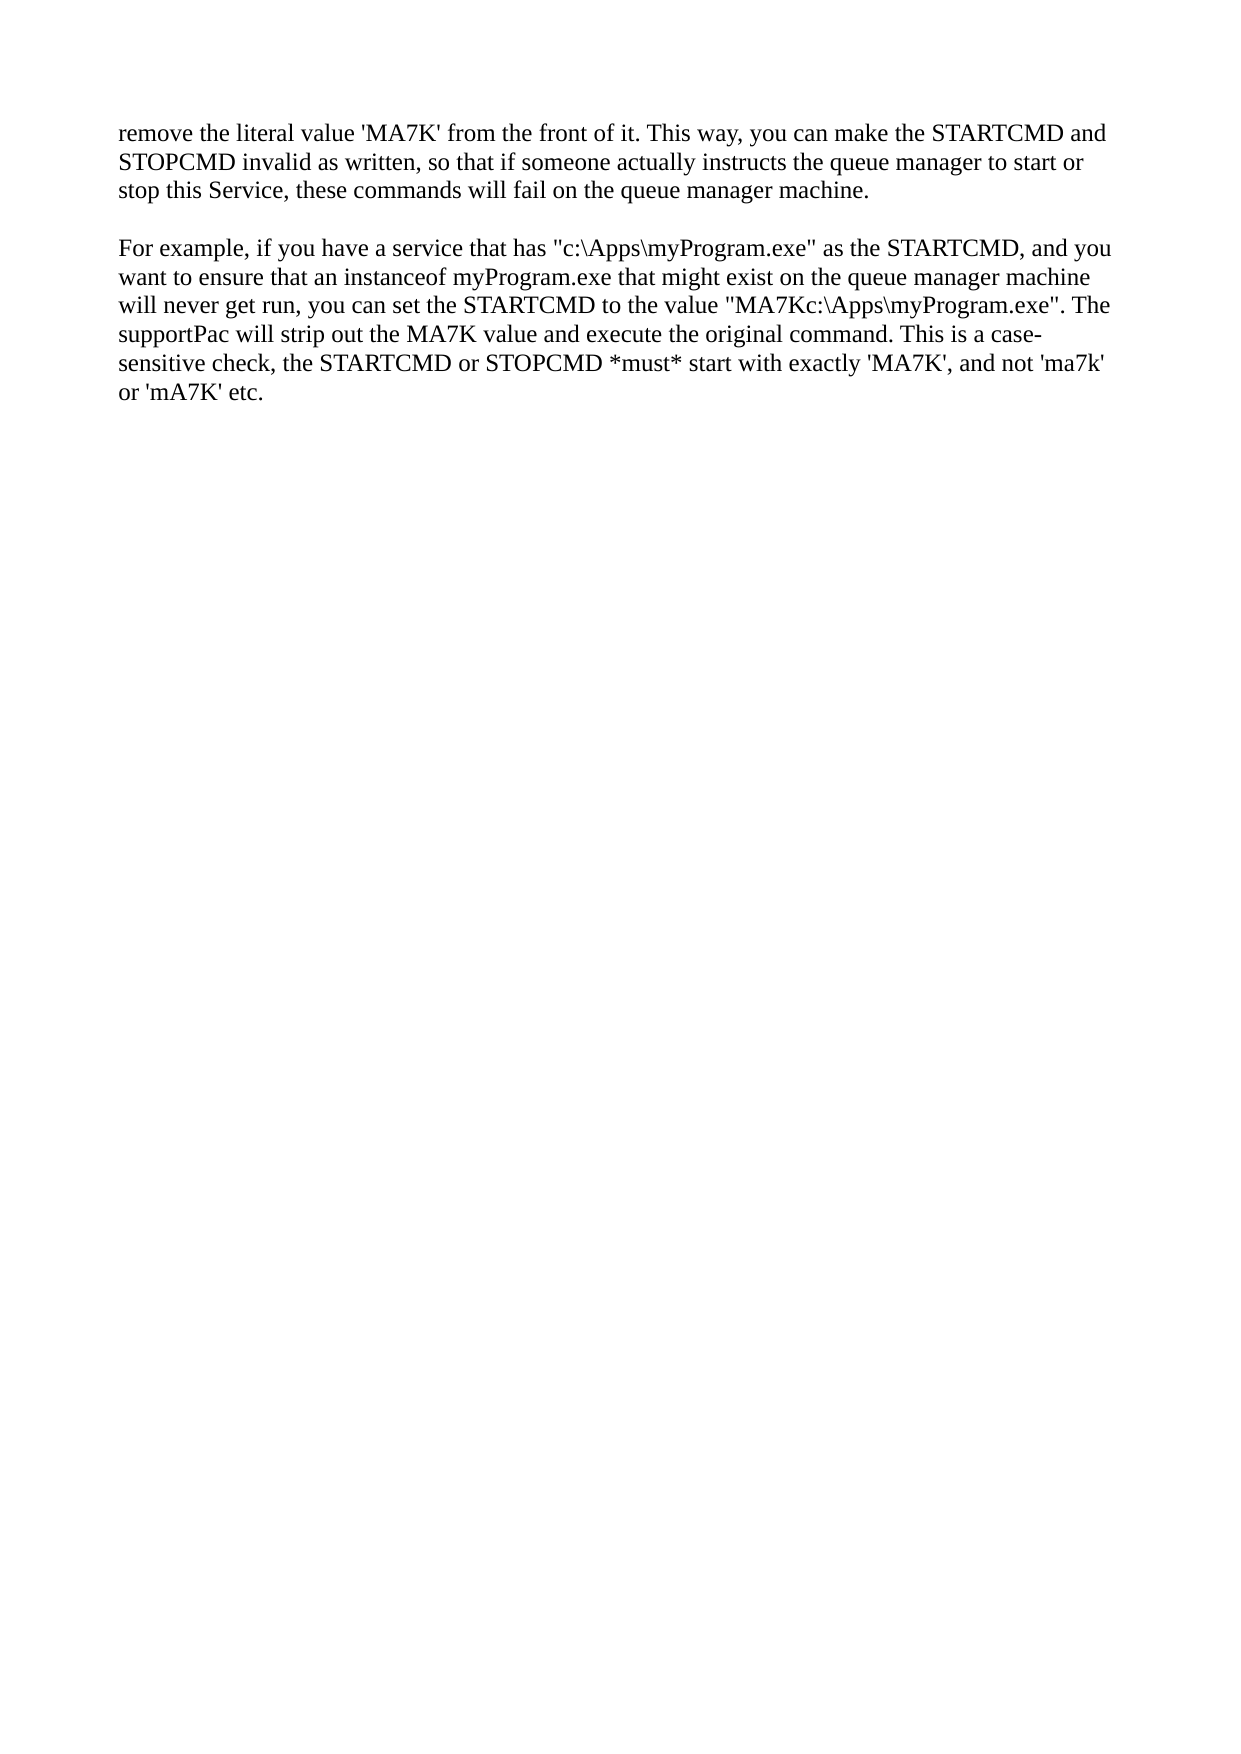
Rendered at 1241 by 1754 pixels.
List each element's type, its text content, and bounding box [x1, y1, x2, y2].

text For example, if you have a service that has "c:\Apps\myProgram.exe" as the STARTCMD, and you want to ensure that an instanceof myProgram.exe that might exist on the queue manager machine will never get run, you can set the STARTCMD to the value "MA7Kc:\Apps\myProgram.exe". The supportPac will strip out the MA7K value and execute the original command. This is a case-sensitive check, the STARTCMD or STOPCMD *must* start with exactly 'MA7K', and not 'ma7k' or 'mA7K' etc. [118, 233, 1122, 406]
text remove the literal value 'MA7K' from the front of it. This way, you can make the STARTCMD and STOPCMD invalid as written, so that if someone actually instructs the queue manager to start or stop this Service, these commands will fail on the queue manager machine. [118, 118, 1122, 204]
